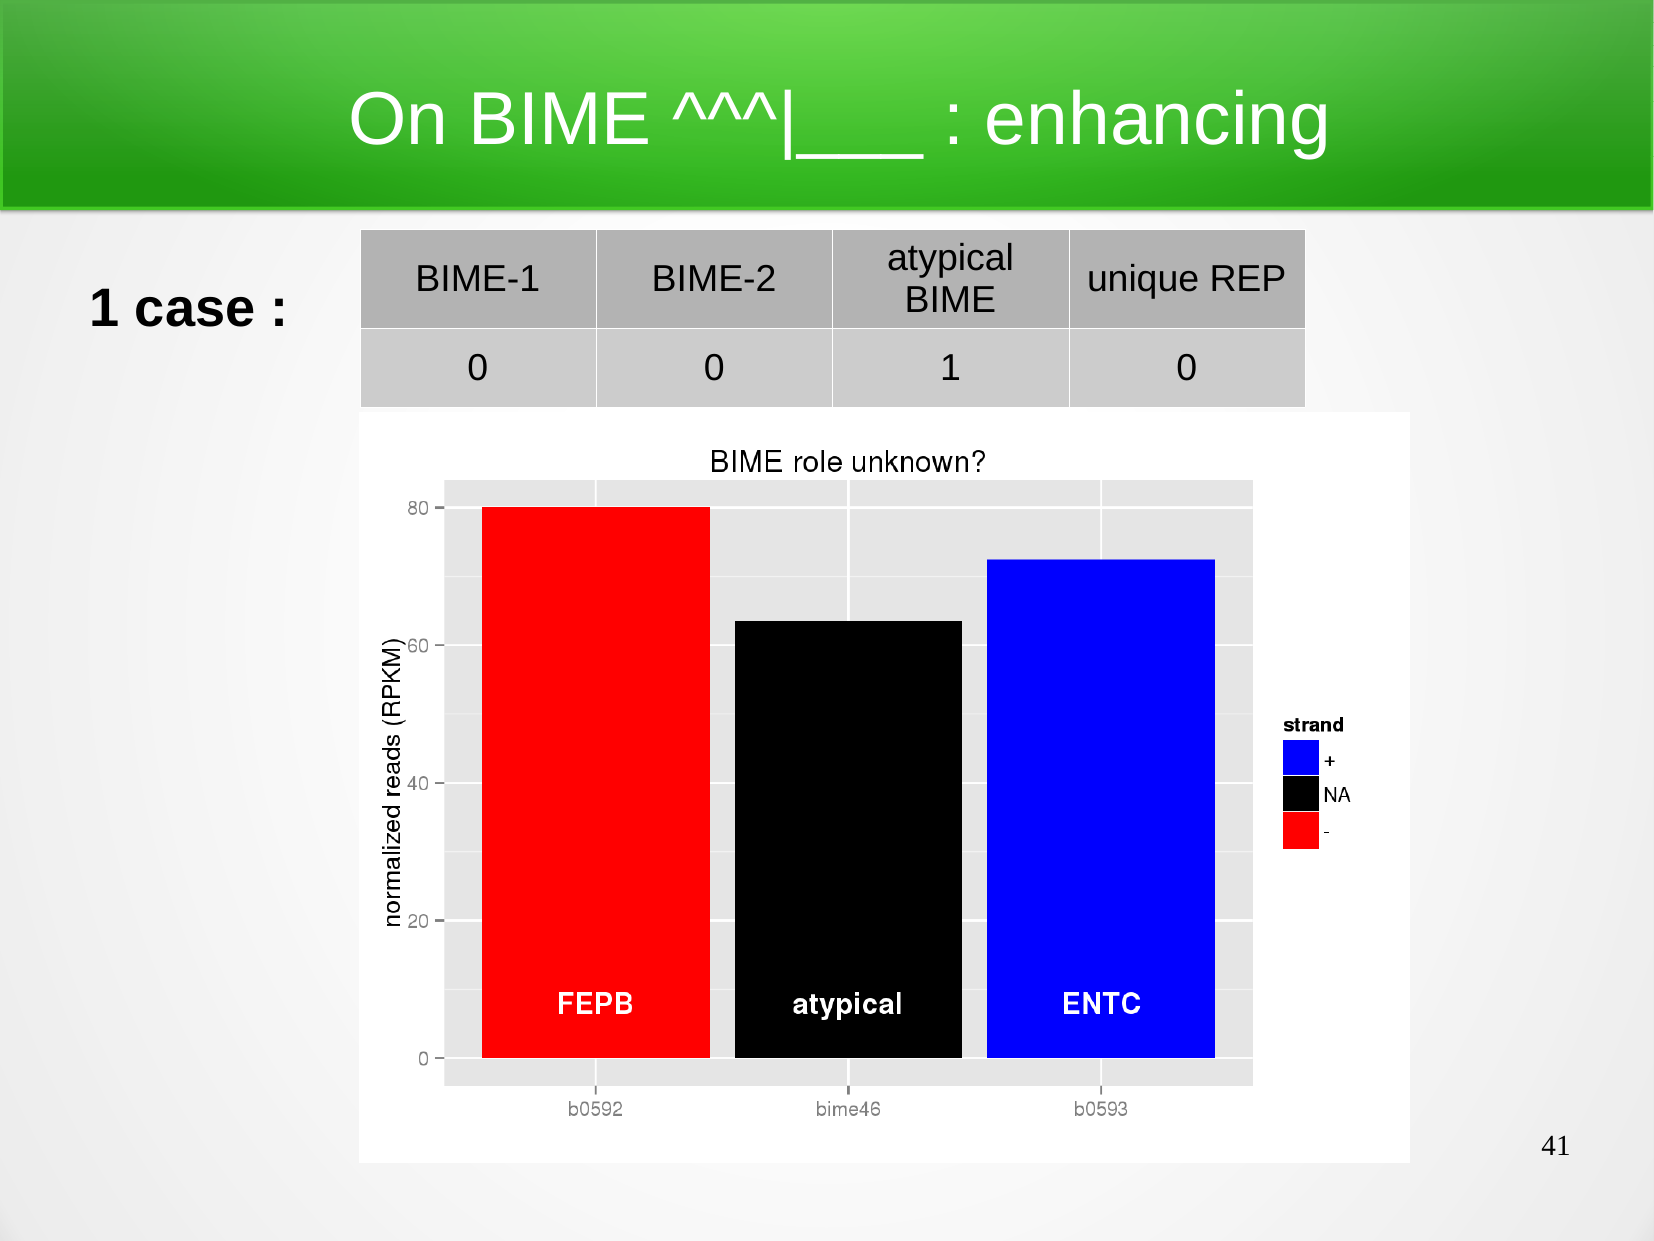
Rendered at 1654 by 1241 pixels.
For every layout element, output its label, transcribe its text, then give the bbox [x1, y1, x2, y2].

table_cell 0 [1070, 329, 1305, 407]
table_header BIME-2 [597, 230, 832, 328]
table_header unique REP [1070, 230, 1305, 328]
table_header BIME-1 [361, 230, 596, 328]
table_header atypical BIME [833, 230, 1069, 328]
table_cell 0 [361, 329, 596, 407]
table_cell 1 [833, 329, 1069, 407]
table_cell 0 [597, 329, 832, 407]
text_box 1 case : [75, 270, 346, 346]
picture [359, 412, 1410, 1163]
title On BIME ^^^|___ : enhancing [82, 34, 1571, 203]
